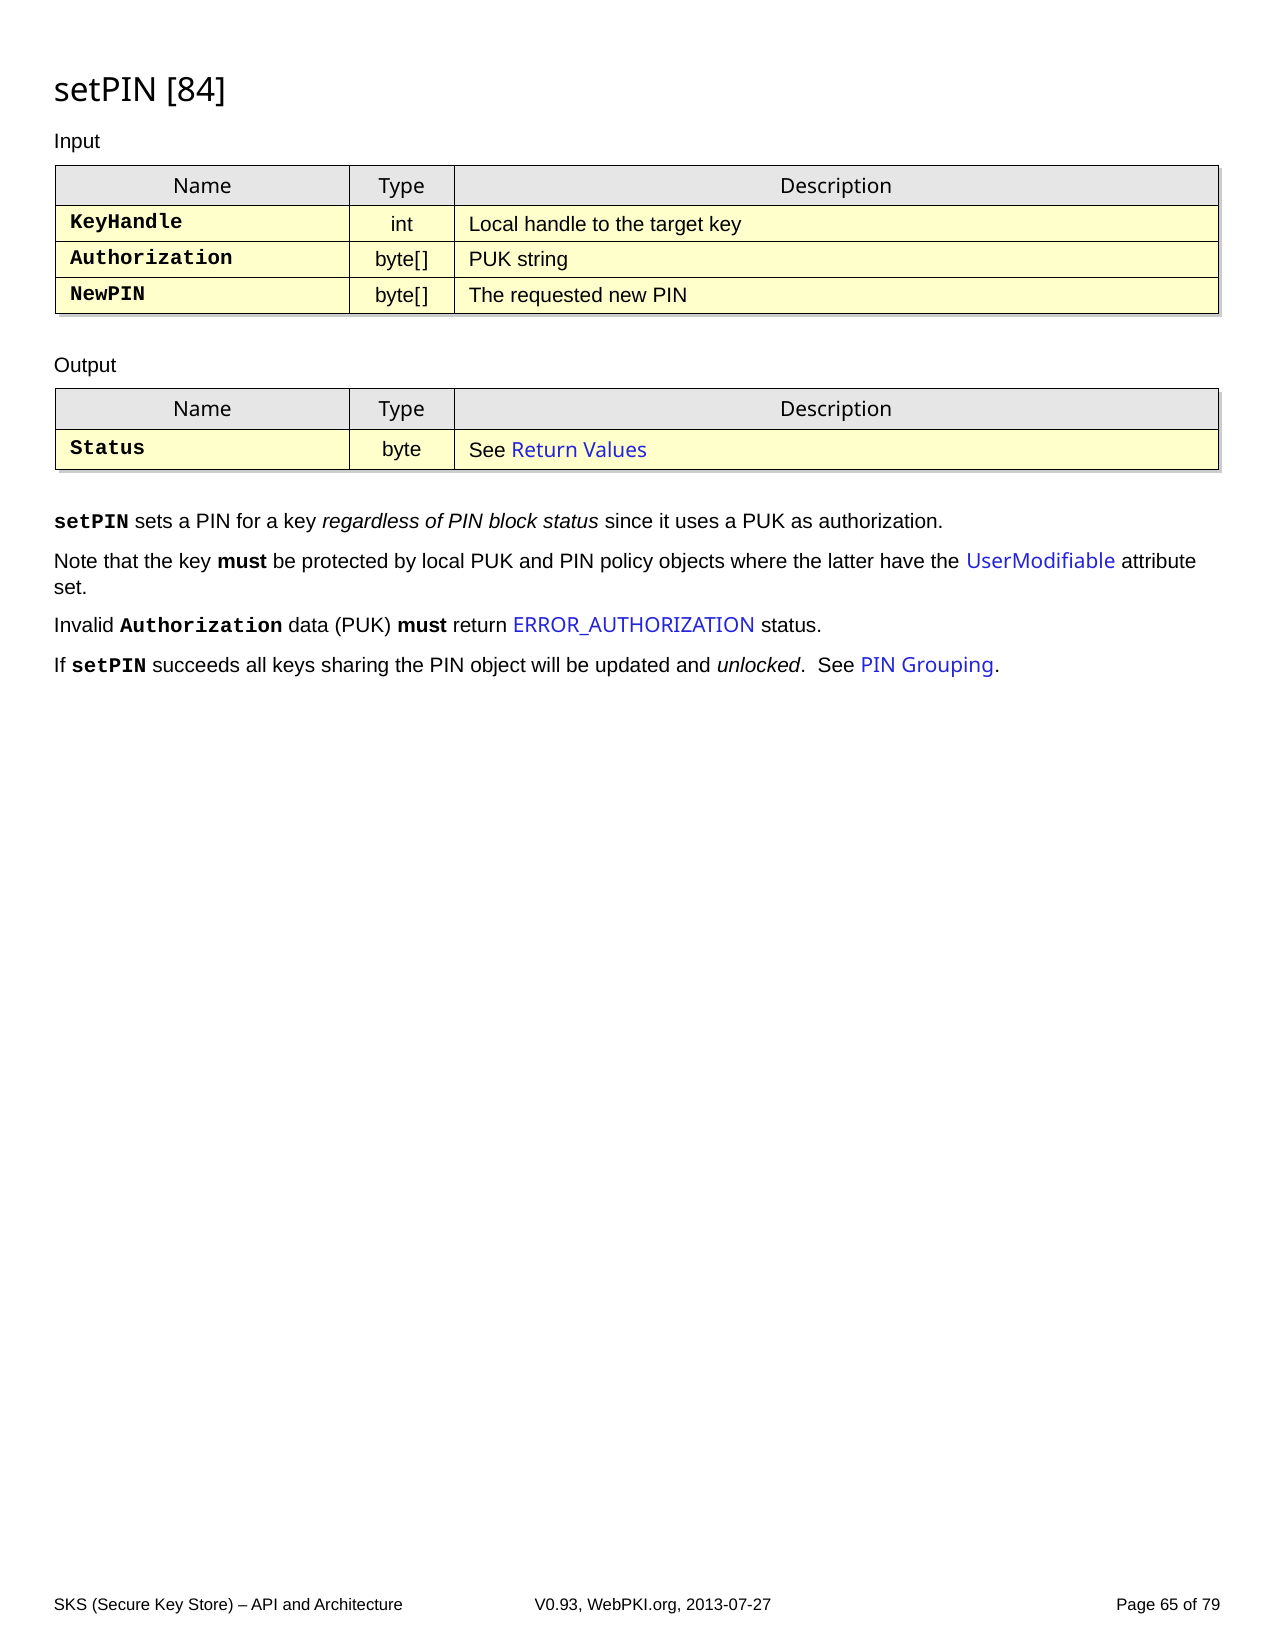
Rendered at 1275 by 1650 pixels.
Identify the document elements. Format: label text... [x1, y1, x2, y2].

table_cell The requested new PIN [455, 278, 1218, 313]
table_header Name [56, 389, 349, 429]
table_cell byte [350, 430, 454, 469]
table_header Type [350, 166, 454, 205]
table_cell NewPIN [56, 278, 349, 313]
table_cell int [350, 206, 454, 241]
table_cell Local handle to the target key [455, 206, 1218, 241]
text setPIN sets a PIN for a key regardless of PIN block status since it uses a PUK as authorization. [54, 508, 1221, 534]
subtitle setPIN [84] [54, 66, 1221, 111]
text Note that the key must be protected by local PUK and PIN policy objects where the latter have the UserModifiable attribute set. [54, 546, 1221, 598]
text Output [54, 352, 1221, 376]
table_cell KeyHandle [56, 206, 349, 241]
table_cell See Return Values [455, 430, 1218, 469]
table_header Description [455, 166, 1218, 205]
text If setPIN succeeds all keys sharing the PIN object will be updated and unlocked. See PIN Grouping. [54, 651, 1221, 679]
text Invalid Authorization data (PUK) must return ERROR_AUTHORIZATION status. [54, 610, 1221, 639]
text Input [54, 129, 1221, 153]
table_cell byte⁮[ ] [350, 278, 454, 313]
table_header Description [455, 389, 1218, 429]
table_cell Status [56, 430, 349, 469]
table_header Name [56, 166, 349, 205]
table_cell byte⁮[ ] [350, 242, 454, 277]
table_cell Authorization [56, 242, 349, 277]
table_header Type [350, 389, 454, 429]
table_cell PUK string [455, 242, 1218, 277]
